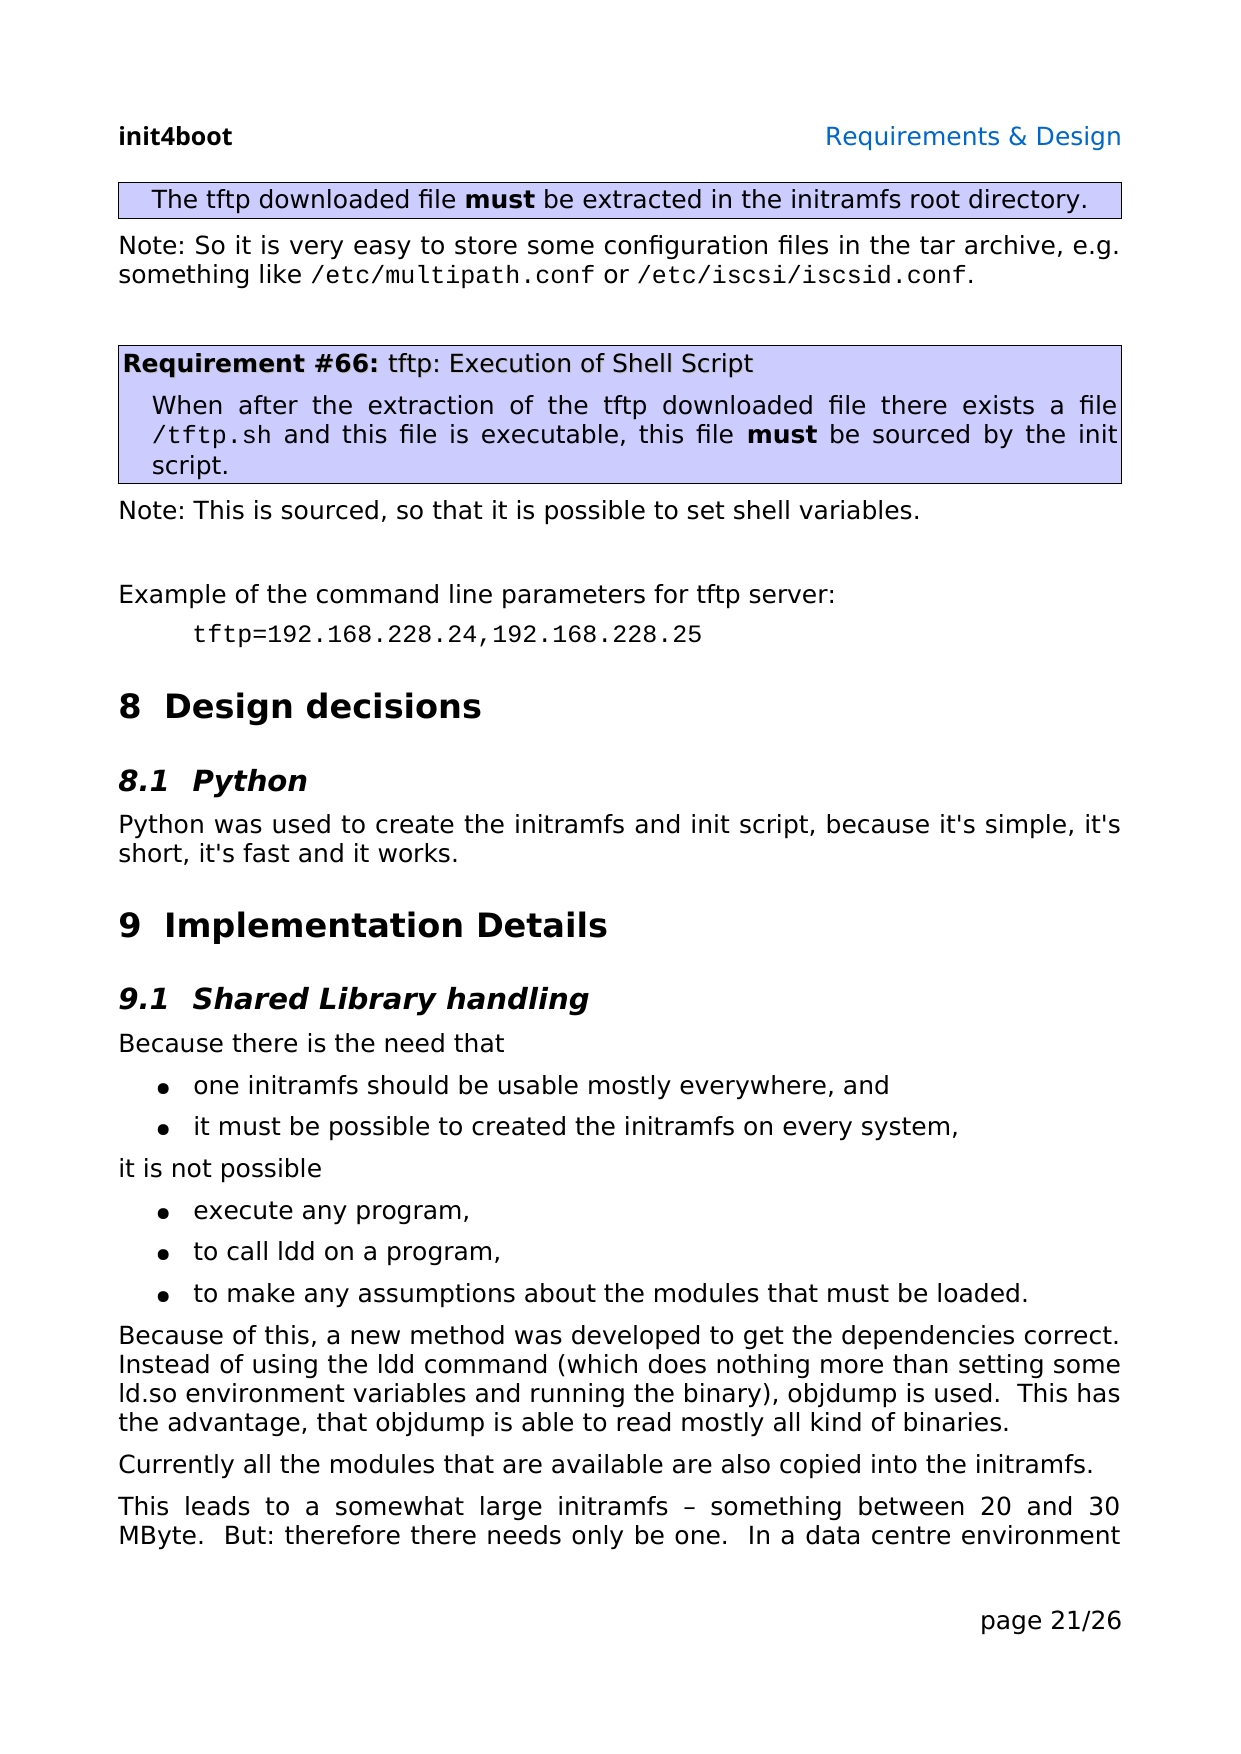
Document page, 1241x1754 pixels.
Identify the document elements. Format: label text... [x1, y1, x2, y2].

text Note: This is sourced, so that it is possible to set shell variables. [118, 496, 1122, 526]
list to call ldd on a program, [156, 1237, 1122, 1267]
list The tftp downloaded file must be extracted in the initramfs root directory. [119, 183, 1121, 218]
text Because there is the need that [118, 1029, 1122, 1058]
text it is not possible [118, 1154, 1122, 1183]
text Because of this, a new method was developed to get the dependencies correct. Instead of using the ldd command (which does nothing more than setting some ld.so environment variables and running the binary), objdump is used. This has the advantage, that objdump is able to read mostly all kind of binaries. [118, 1321, 1122, 1437]
subtitle Python [118, 764, 1122, 798]
text Example of the command line parameters for tftp server: [118, 580, 1122, 609]
text tftp=192.168.228.24,192.168.228.25 [192, 621, 1122, 650]
text Currently all the modules that are available are also copied into the initramfs. [118, 1450, 1122, 1479]
subtitle Design decisions [118, 687, 1122, 726]
text Note: So it is very easy to store some configuration files in the tar archive, e.g. something like /etc/multipath.conf or /etc/iscsi/iscsid.conf. [118, 231, 1122, 291]
list it must be possible to created the initramfs on every system, [156, 1112, 1122, 1142]
list When after the extraction of the tftp downloaded file there exists a file /tftp.sh and this file is executable, this file must be sourced by the init script. [119, 387, 1121, 483]
subtitle Implementation Details [118, 906, 1122, 945]
list one initramfs should be usable mostly everywhere, and [156, 1071, 1122, 1100]
list execute any program, [156, 1196, 1122, 1225]
list to make any assumptions about the modules that must be loaded. [156, 1279, 1122, 1308]
text Python was used to create the initramfs and init script, because it's simple, it's short, it's fast and it works. [118, 810, 1122, 869]
text This leads to a somewhat large initramfs – something between 20 and 30 MByte. But: therefore there needs only be one. In a data centre environment [118, 1492, 1122, 1550]
subtitle Shared Library handling [118, 983, 1122, 1017]
list tftp: Execution of Shell Script [119, 346, 1121, 378]
